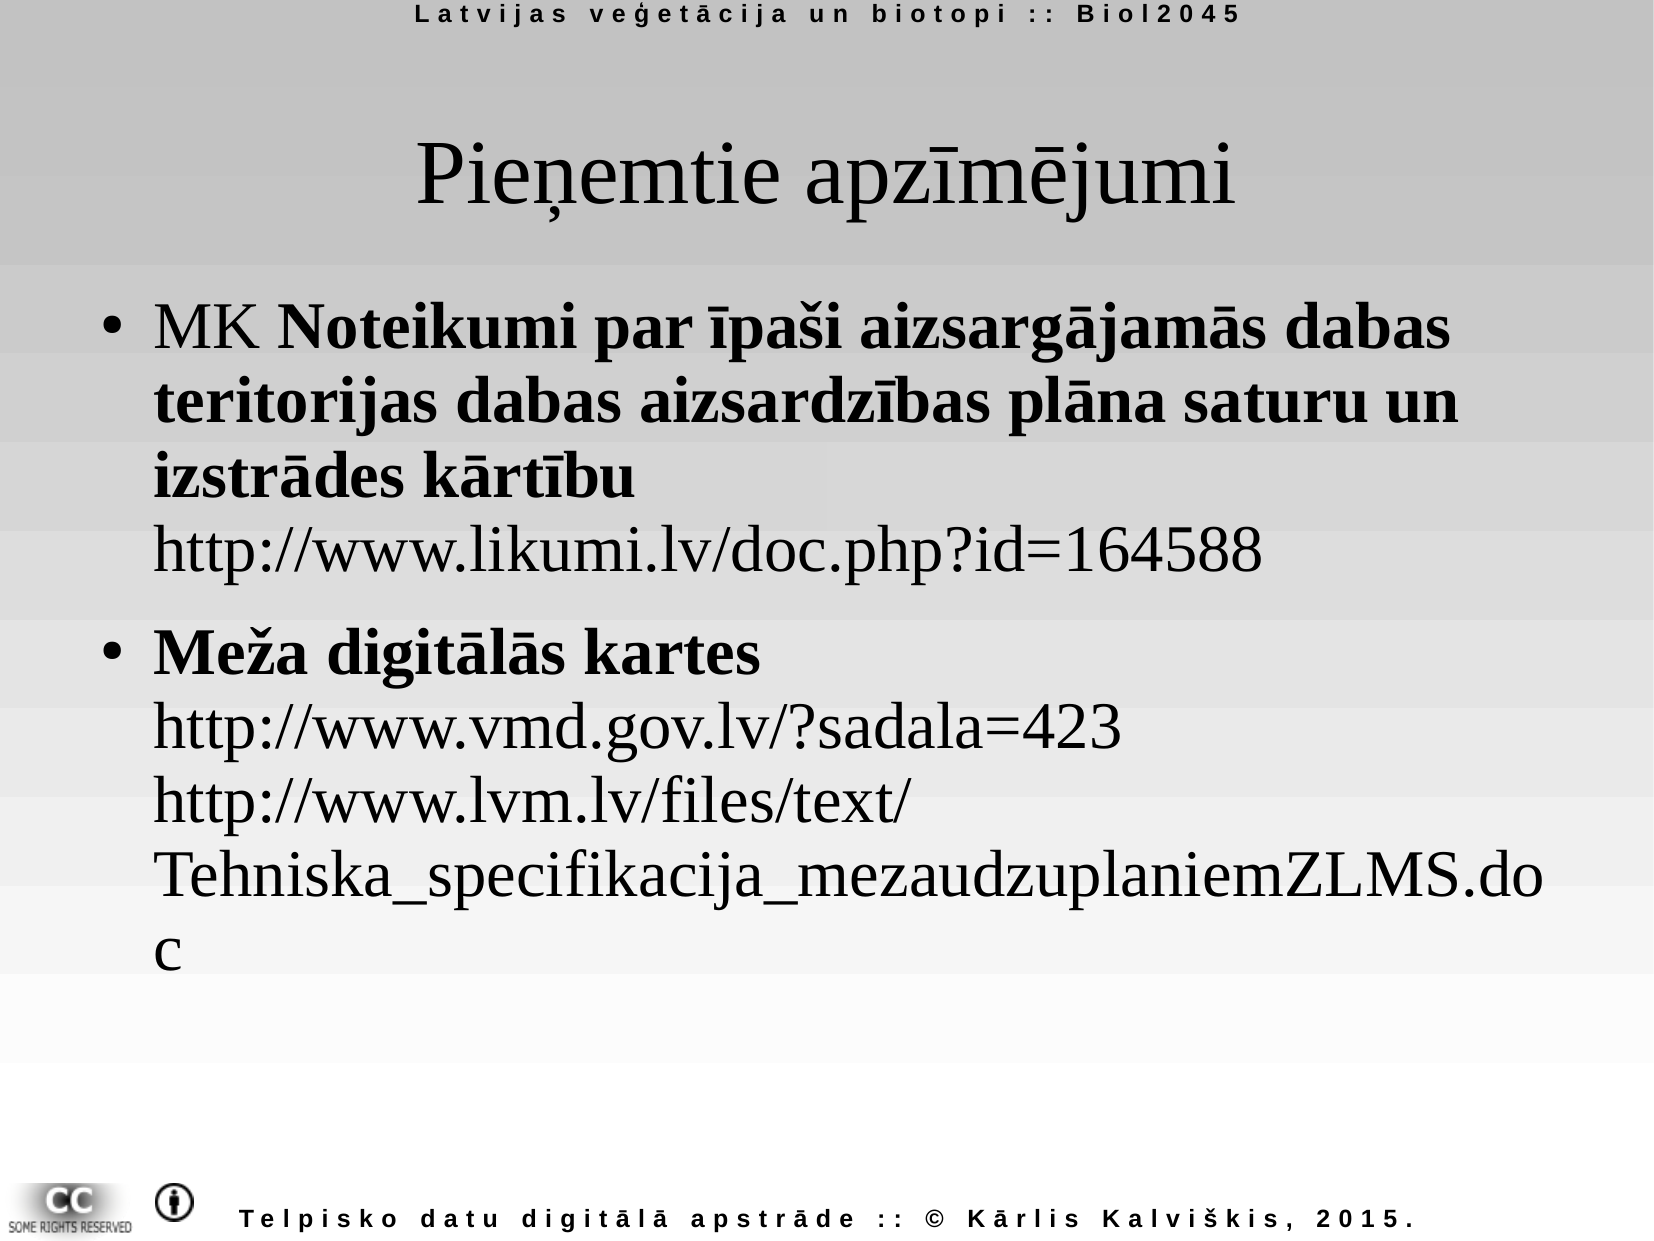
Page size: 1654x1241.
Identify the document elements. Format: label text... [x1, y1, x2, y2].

list MK Noteikumi par īpaši aizsargājamās dabas teritorijas dabas aizsardzības plāna saturu un izstrādes kārtību http://www.likumi.lv/doc.php?id=164588 Meža digitālās kartes http://www.vmd.gov.lv/?sadala=423 http://www.lvm.lv/files/text/Tehniska_specifikacija_mezaudzuplaniemZLMS.doc [82, 289, 1571, 1113]
title Pieņemtie apzīmējumi [29, 49, 1625, 296]
picture [0, 0, 1654, 1241]
